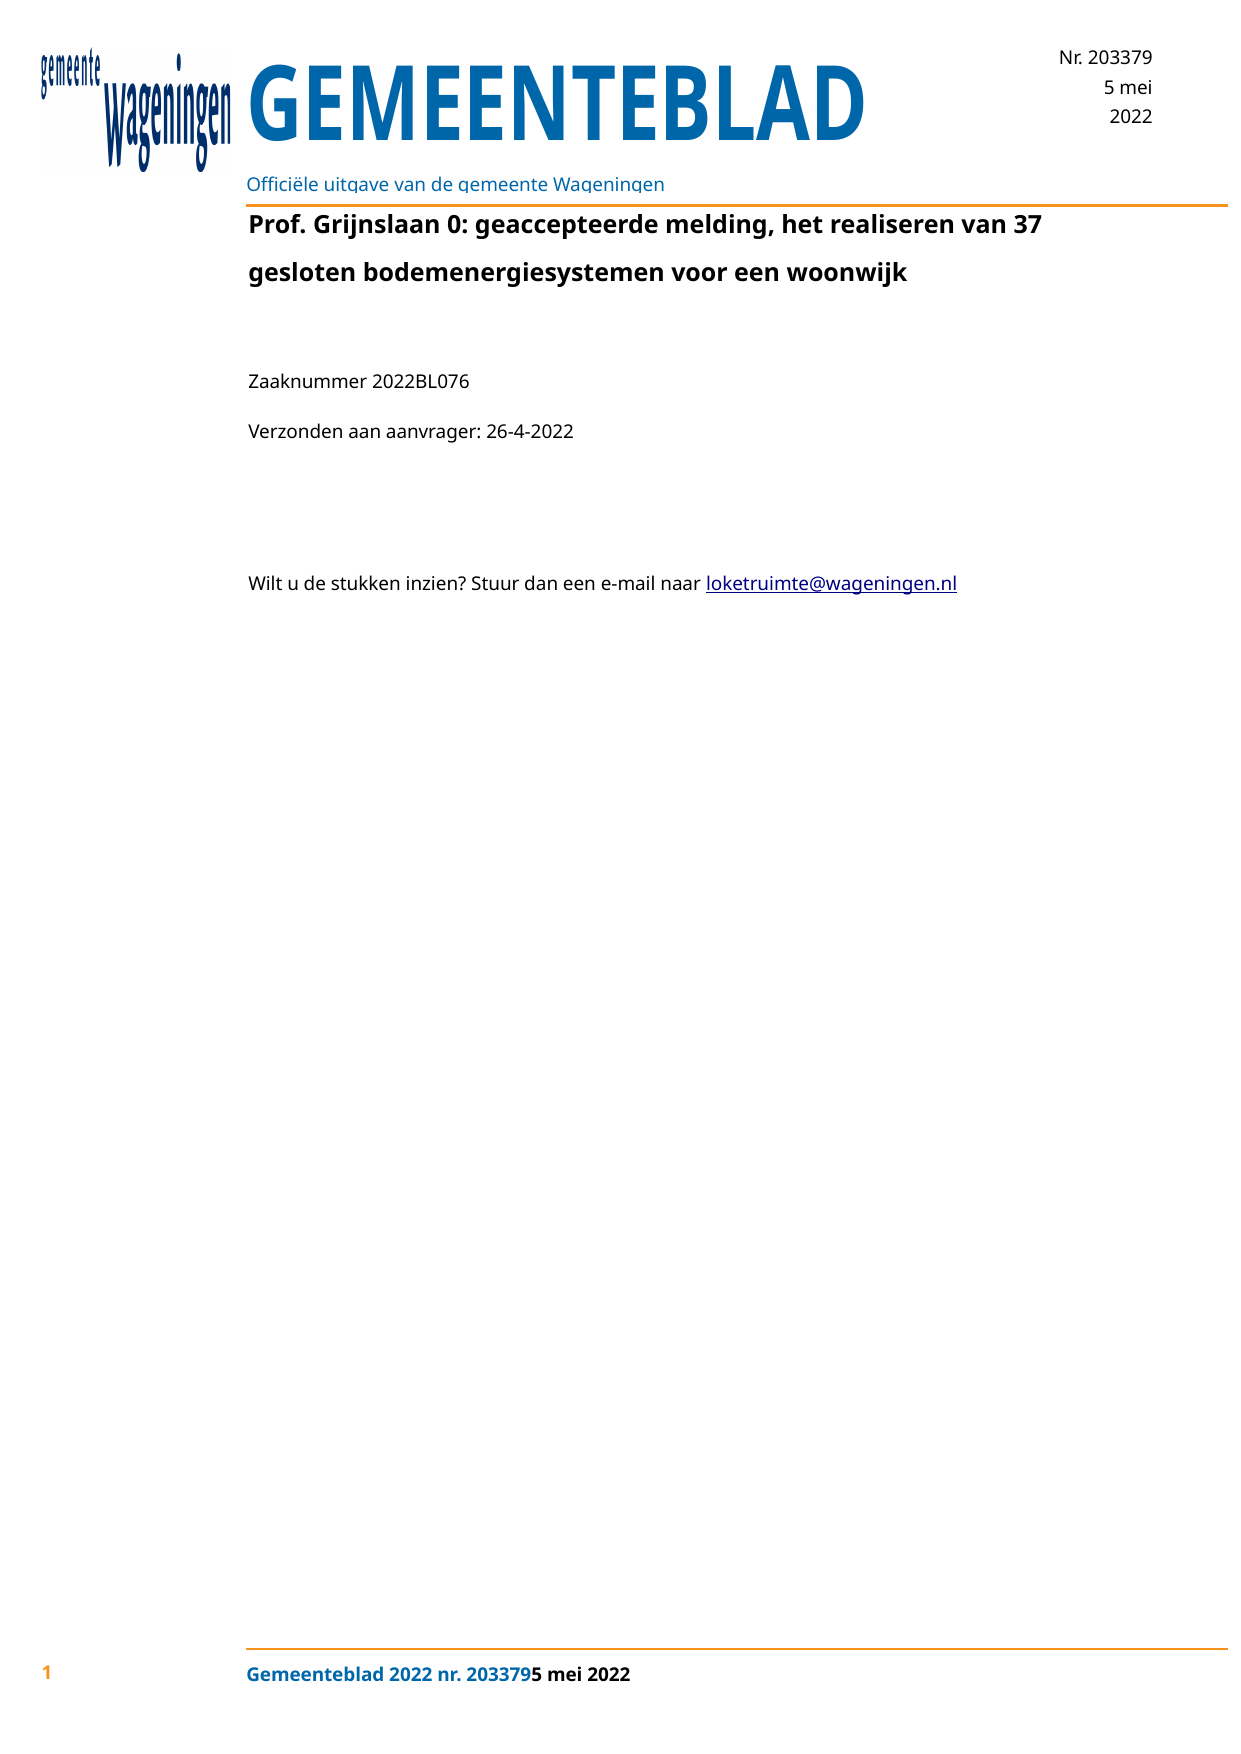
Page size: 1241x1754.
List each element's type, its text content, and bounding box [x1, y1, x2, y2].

text Wilt u de stukken inzien? Stuur dan een e-mail naar loketruimte@wageningen.nl [248, 570, 1152, 596]
text Zaaknummer 2022BL076 [248, 368, 1152, 394]
picture [41, 47, 231, 172]
text Verzonden aan aanvrager: 26-4-2022 [248, 419, 1152, 444]
text Prof. Grijnslaan 0: geaccepteerde melding, het realiseren van 37 gesloten bodemenergiesystemen voor een woonwijk [248, 207, 1152, 288]
